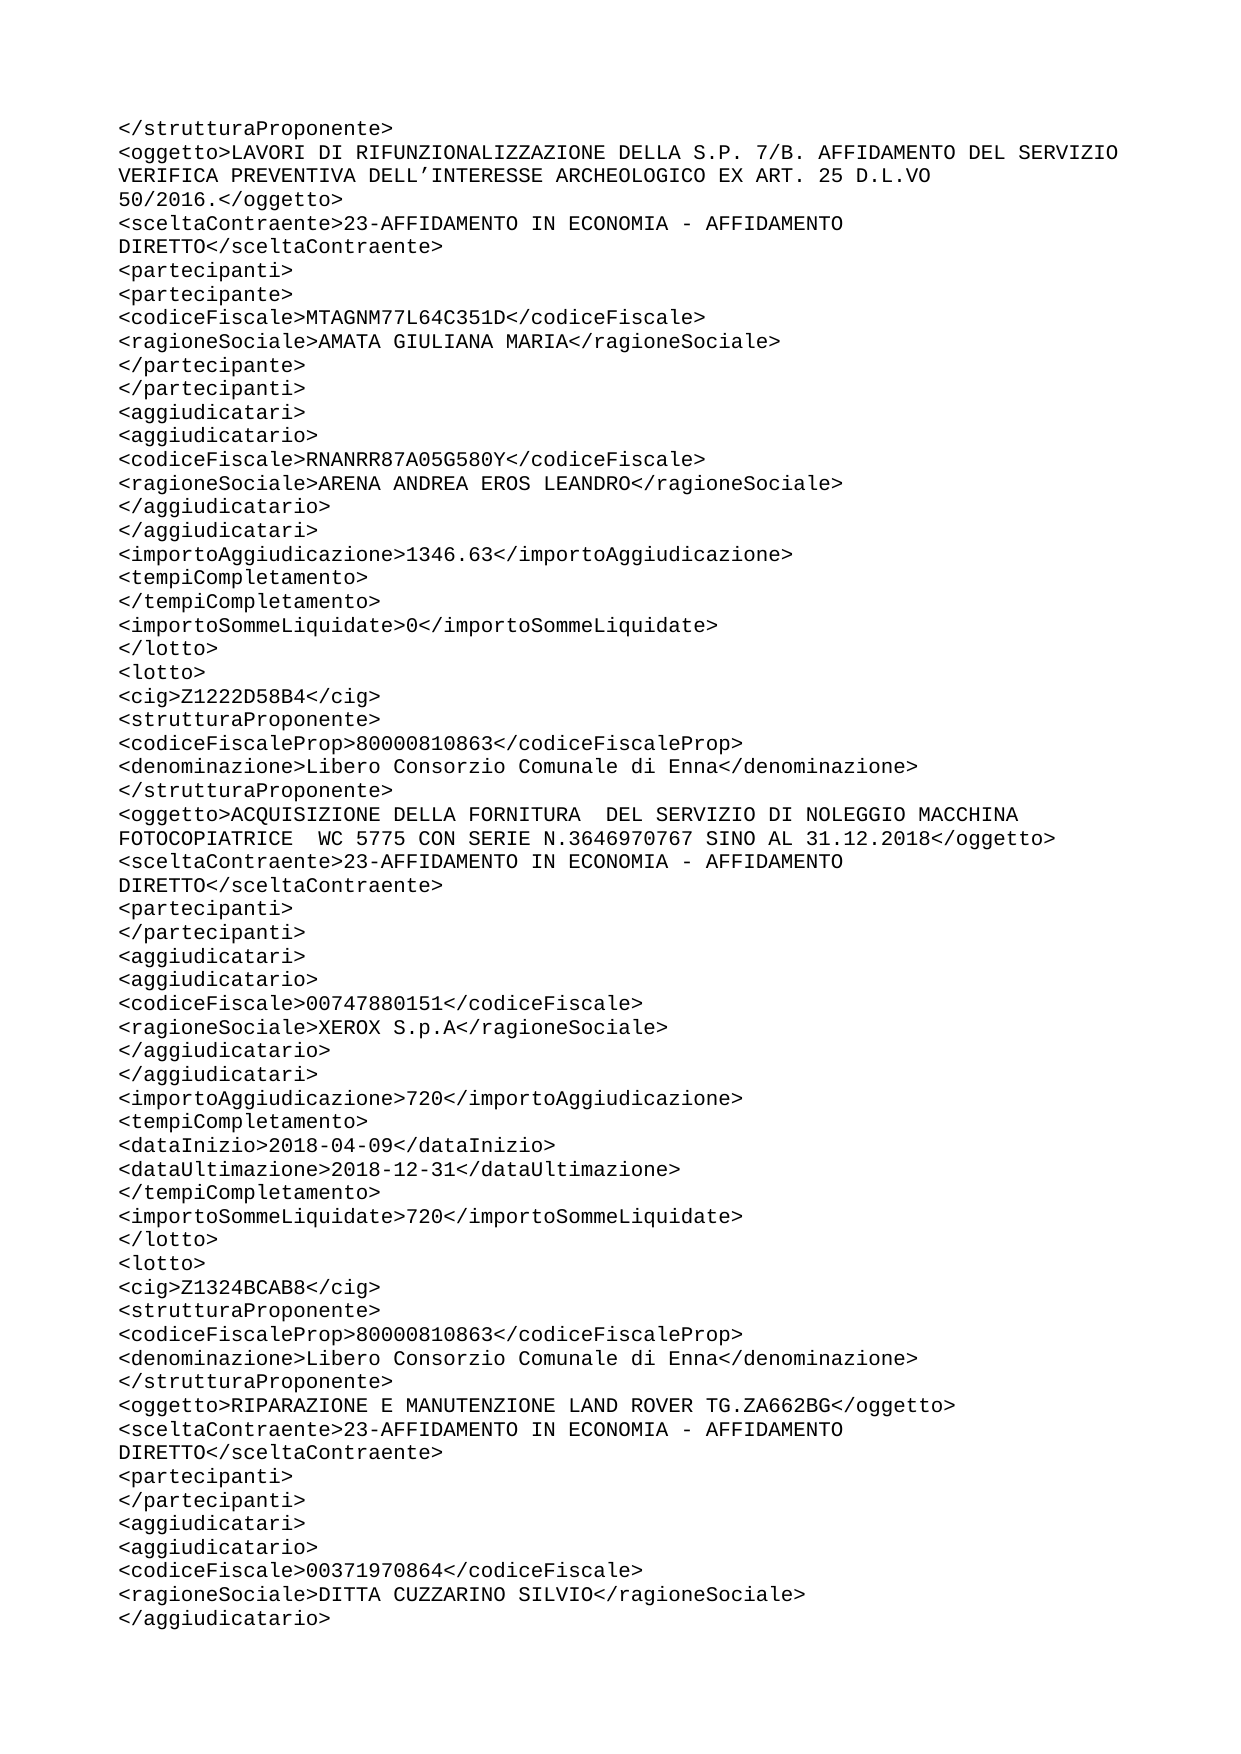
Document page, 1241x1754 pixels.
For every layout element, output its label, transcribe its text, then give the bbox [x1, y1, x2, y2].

text </aggiudicatario> [118, 496, 1122, 520]
text <dataUltimazione>2018-12-31</dataUltimazione> [118, 1158, 1122, 1182]
text <cig>Z1222D58B4</cig> [118, 686, 1122, 709]
text </strutturaProponente> [118, 780, 1122, 804]
text <codiceFiscaleProp>80000810863</codiceFiscaleProp> [118, 733, 1122, 757]
text </aggiudicatari> [118, 520, 1122, 544]
text <strutturaProponente> [118, 709, 1122, 733]
text <aggiudicatari> [118, 402, 1122, 426]
text <ragioneSociale>ARENA ANDREA EROS LEANDRO</ragioneSociale> [118, 473, 1122, 496]
text <oggetto>RIPARAZIONE E MANUTENZIONE LAND ROVER TG.ZA662BG</oggetto> [118, 1395, 1122, 1419]
text </partecipante> [118, 354, 1122, 378]
text <cig>Z1324BCAB8</cig> [118, 1277, 1122, 1300]
text <tempiCompletamento> [118, 1111, 1122, 1135]
text <dataInizio>2018-04-09</dataInizio> [118, 1135, 1122, 1158]
text </partecipanti> [118, 378, 1122, 402]
text <importoAggiudicazione>720</importoAggiudicazione> [118, 1088, 1122, 1111]
text <ragioneSociale>DITTA CUZZARINO SILVIO</ragioneSociale> [118, 1584, 1122, 1608]
text <aggiudicatari> [118, 946, 1122, 969]
text <lotto> [118, 1253, 1122, 1277]
text </strutturaProponente> [118, 118, 1122, 142]
text </aggiudicatari> [118, 1064, 1122, 1088]
text </aggiudicatario> [118, 1040, 1122, 1064]
text <strutturaProponente> [118, 1300, 1122, 1324]
text <codiceFiscale>00747880151</codiceFiscale> [118, 993, 1122, 1017]
text <partecipanti> [118, 1466, 1122, 1489]
text <denominazione>Libero Consorzio Comunale di Enna</denominazione> [118, 1348, 1122, 1371]
text <tempiCompletamento> [118, 567, 1122, 591]
text <sceltaContraente>23-AFFIDAMENTO IN ECONOMIA - AFFIDAMENTO DIRETTO</sceltaContraente> [118, 213, 1122, 260]
text </tempiCompletamento> [118, 591, 1122, 615]
text <denominazione>Libero Consorzio Comunale di Enna</denominazione> [118, 757, 1122, 780]
text </tempiCompletamento> [118, 1182, 1122, 1206]
text <codiceFiscale>RNANRR87A05G580Y</codiceFiscale> [118, 449, 1122, 473]
text <sceltaContraente>23-AFFIDAMENTO IN ECONOMIA - AFFIDAMENTO DIRETTO</sceltaContraente> [118, 851, 1122, 898]
text <codiceFiscaleProp>80000810863</codiceFiscaleProp> [118, 1324, 1122, 1348]
text <aggiudicatario> [118, 969, 1122, 993]
text <codiceFiscale>MTAGNM77L64C351D</codiceFiscale> [118, 307, 1122, 331]
text <importoSommeLiquidate>0</importoSommeLiquidate> [118, 615, 1122, 638]
text <aggiudicatari> [118, 1513, 1122, 1537]
text <oggetto>ACQUISIZIONE DELLA FORNITURA DEL SERVIZIO DI NOLEGGIO MACCHINA FOTOCOPIATRICE WC 5775 CON SERIE N.3646970767 SINO AL 31.12.2018</oggetto> [118, 804, 1122, 851]
text <importoSommeLiquidate>720</importoSommeLiquidate> [118, 1206, 1122, 1229]
text </lotto> [118, 638, 1122, 662]
text <lotto> [118, 662, 1122, 686]
text <ragioneSociale>XEROX S.p.A</ragioneSociale> [118, 1017, 1122, 1040]
text <partecipanti> [118, 898, 1122, 922]
text <ragioneSociale>AMATA GIULIANA MARIA</ragioneSociale> [118, 331, 1122, 354]
text <aggiudicatario> [118, 1537, 1122, 1561]
text <aggiudicatario> [118, 426, 1122, 449]
text </lotto> [118, 1229, 1122, 1253]
text <oggetto>LAVORI DI RIFUNZIONALIZZAZIONE DELLA S.P. 7/B. AFFIDAMENTO DEL SERVIZIO VERIFICA PREVENTIVA DELL’INTERESSE ARCHEOLOGICO EX ART. 25 D.L.VO 50/2016.</oggetto> [118, 142, 1122, 213]
text </strutturaProponente> [118, 1371, 1122, 1395]
text <partecipanti> [118, 260, 1122, 284]
text </partecipanti> [118, 1489, 1122, 1513]
text </partecipanti> [118, 922, 1122, 946]
text <sceltaContraente>23-AFFIDAMENTO IN ECONOMIA - AFFIDAMENTO DIRETTO</sceltaContraente> [118, 1419, 1122, 1466]
text </aggiudicatario> [118, 1608, 1122, 1631]
text <codiceFiscale>00371970864</codiceFiscale> [118, 1561, 1122, 1584]
text <partecipante> [118, 284, 1122, 307]
text <importoAggiudicazione>1346.63</importoAggiudicazione> [118, 544, 1122, 567]
